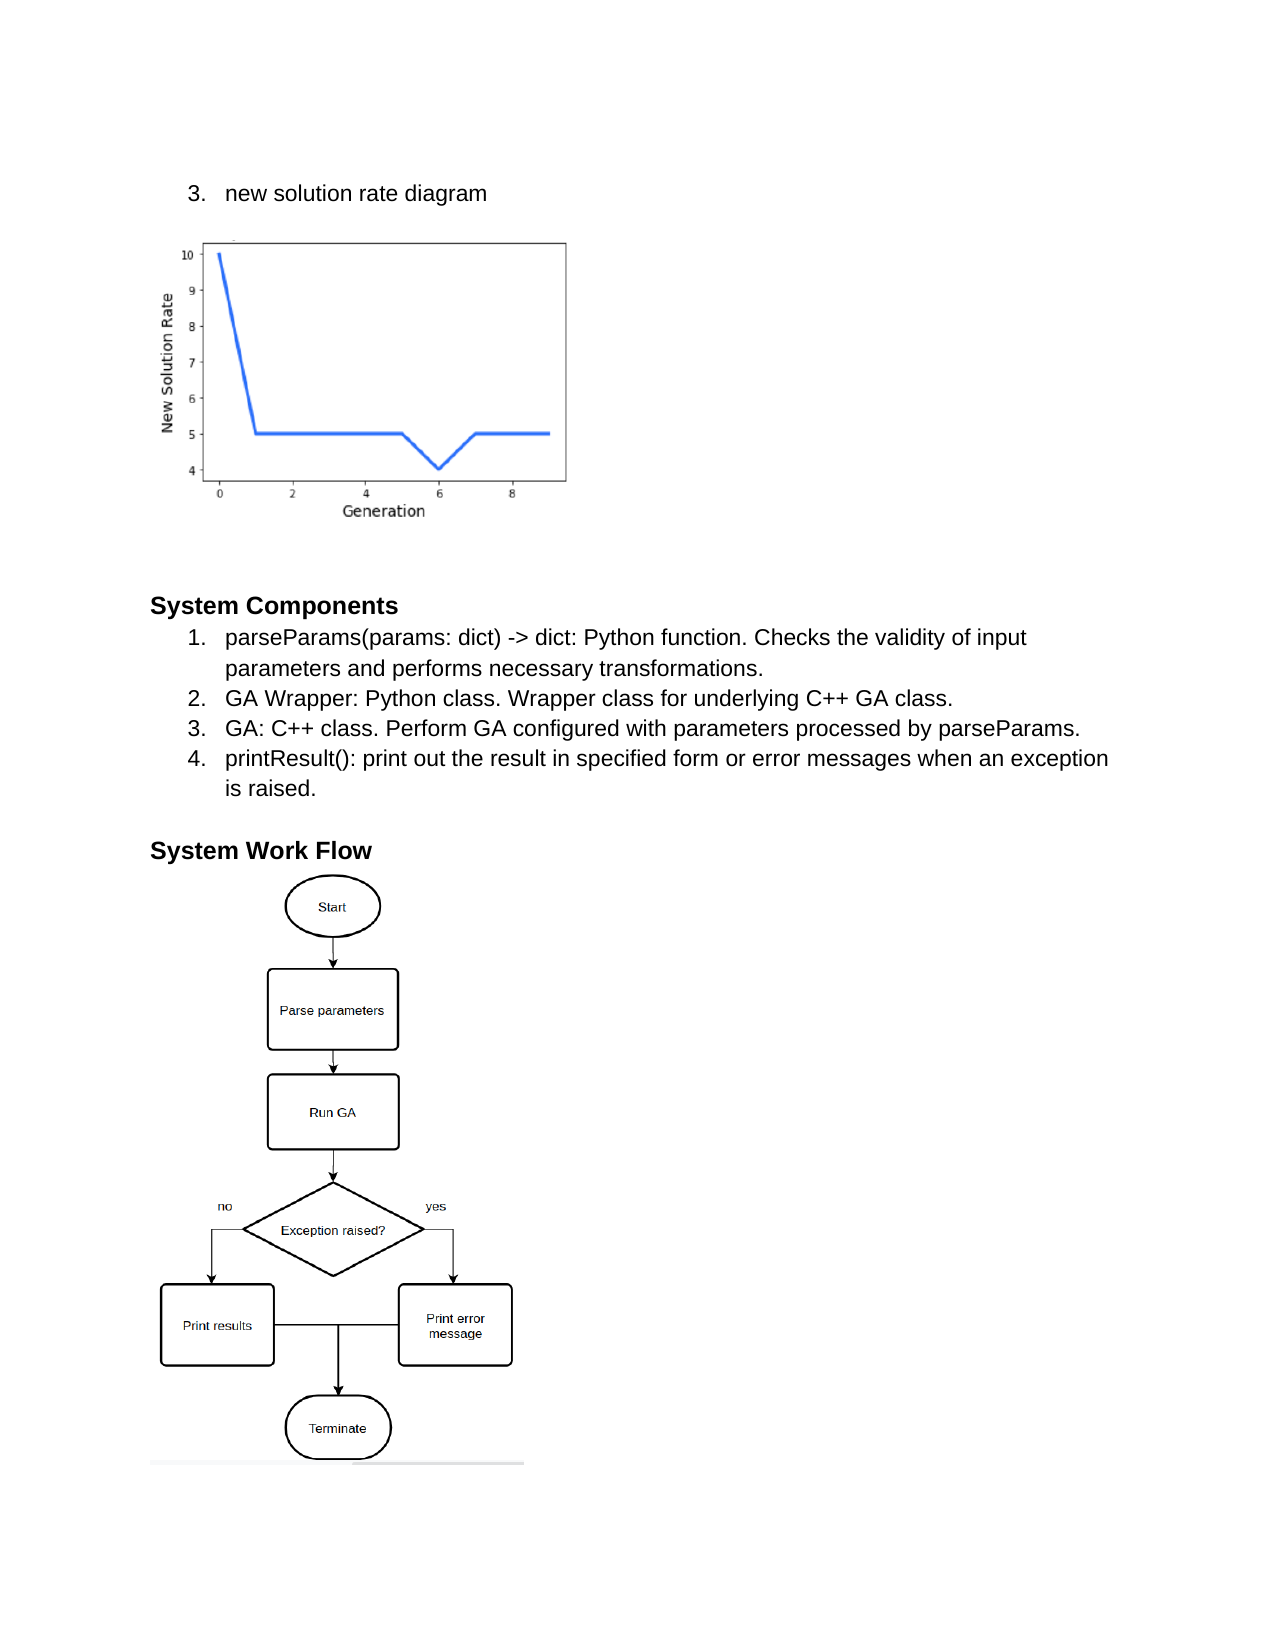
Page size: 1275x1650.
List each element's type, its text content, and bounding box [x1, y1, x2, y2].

text System Work Flow [150, 836, 1125, 864]
text System Components [150, 591, 1125, 620]
list printResult(): print out the result in specified form or error messages when an exception is raised. [187, 745, 1125, 802]
picture [150, 868, 524, 1465]
list GA: C++ class. Perform GA configured with parameters processed by parseParams. [187, 715, 1125, 741]
list new solution rate diagram [187, 180, 1125, 207]
picture [150, 240, 573, 524]
list GA Wrapper: Python class. Wrapper class for underlying C++ GA class. [187, 685, 1125, 711]
list parseParams(params: dict) -> dict: Python function. Checks the validity of input parameters and performs necessary transformations. [187, 624, 1125, 681]
